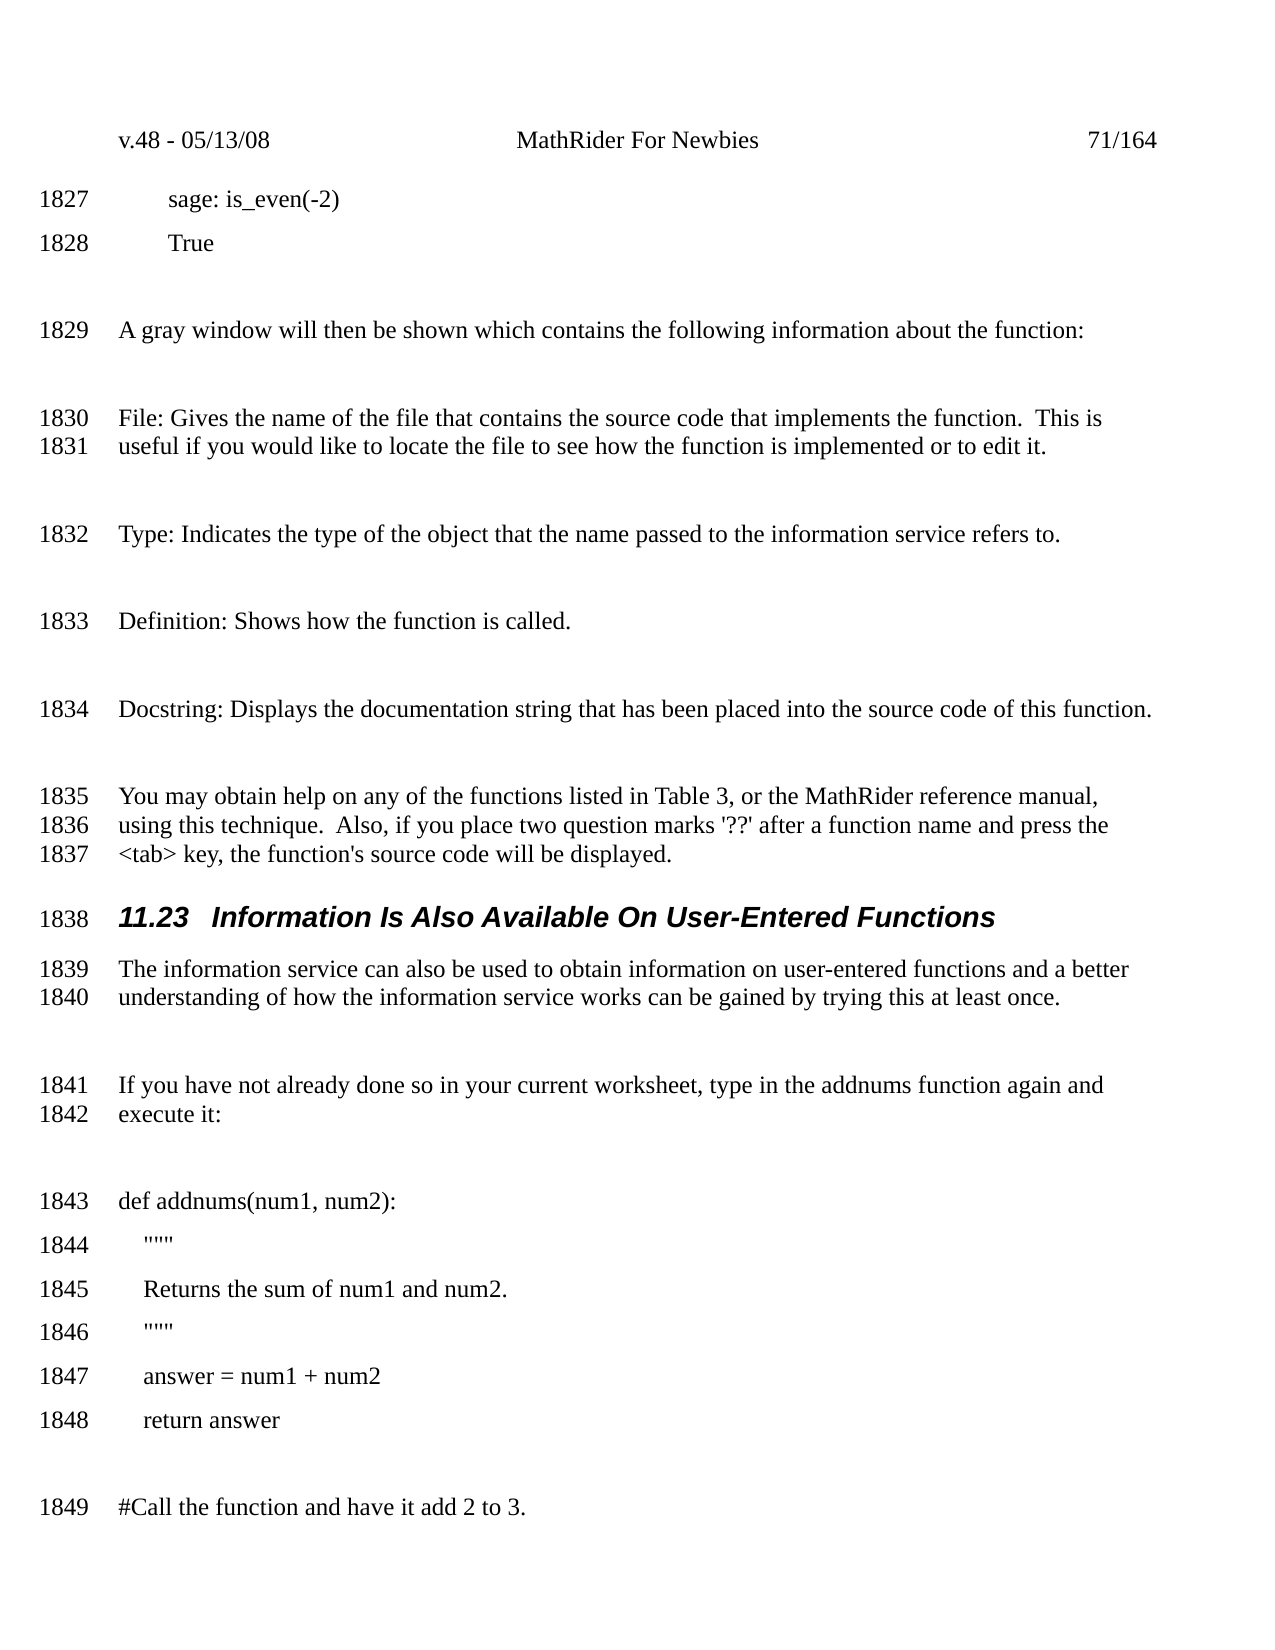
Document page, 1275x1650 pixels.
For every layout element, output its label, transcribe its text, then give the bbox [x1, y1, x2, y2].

subtitle Information Is Also Available On User-Entered Functions [118, 900, 1157, 934]
text sage: is_even(-2) [118, 184, 1157, 213]
text Definition: Shows how the function is called. [118, 606, 1157, 635]
text Returns the sum of num1 and num2. [118, 1274, 1157, 1302]
text """ [118, 1317, 1157, 1346]
text return answer [118, 1405, 1157, 1434]
text You may obtain help on any of the functions listed in Table 3, or the MathRider reference manual, using this technique. Also, if you place two question marks '??' after a function name and press the <tab> key, the function's source code will be displayed. [118, 781, 1157, 868]
text answer = num1 + num2 [118, 1361, 1157, 1390]
text A gray window will then be shown which contains the following information about the function: [118, 315, 1157, 344]
text True [118, 228, 1157, 256]
text Type: Indicates the type of the object that the name passed to the information service refers to. [118, 519, 1157, 548]
text #Call the function and have it add 2 to 3. [118, 1492, 1157, 1521]
text File: Gives the name of the file that contains the source code that implements the function. This is useful if you would like to locate the file to see how the function is implemented or to edit it. [118, 403, 1157, 460]
text If you have not already done so in your current worksheet, type in the addnums function again and execute it: [118, 1070, 1157, 1127]
text """ [118, 1230, 1157, 1259]
text The information service can also be used to obtain information on user-entered functions and a better understanding of how the information service works can be gained by trying this at least once. [118, 954, 1157, 1011]
text Docstring: Displays the documentation string that has been placed into the source code of this function. [118, 694, 1157, 723]
text def addnums(num1, num2): [118, 1186, 1157, 1215]
